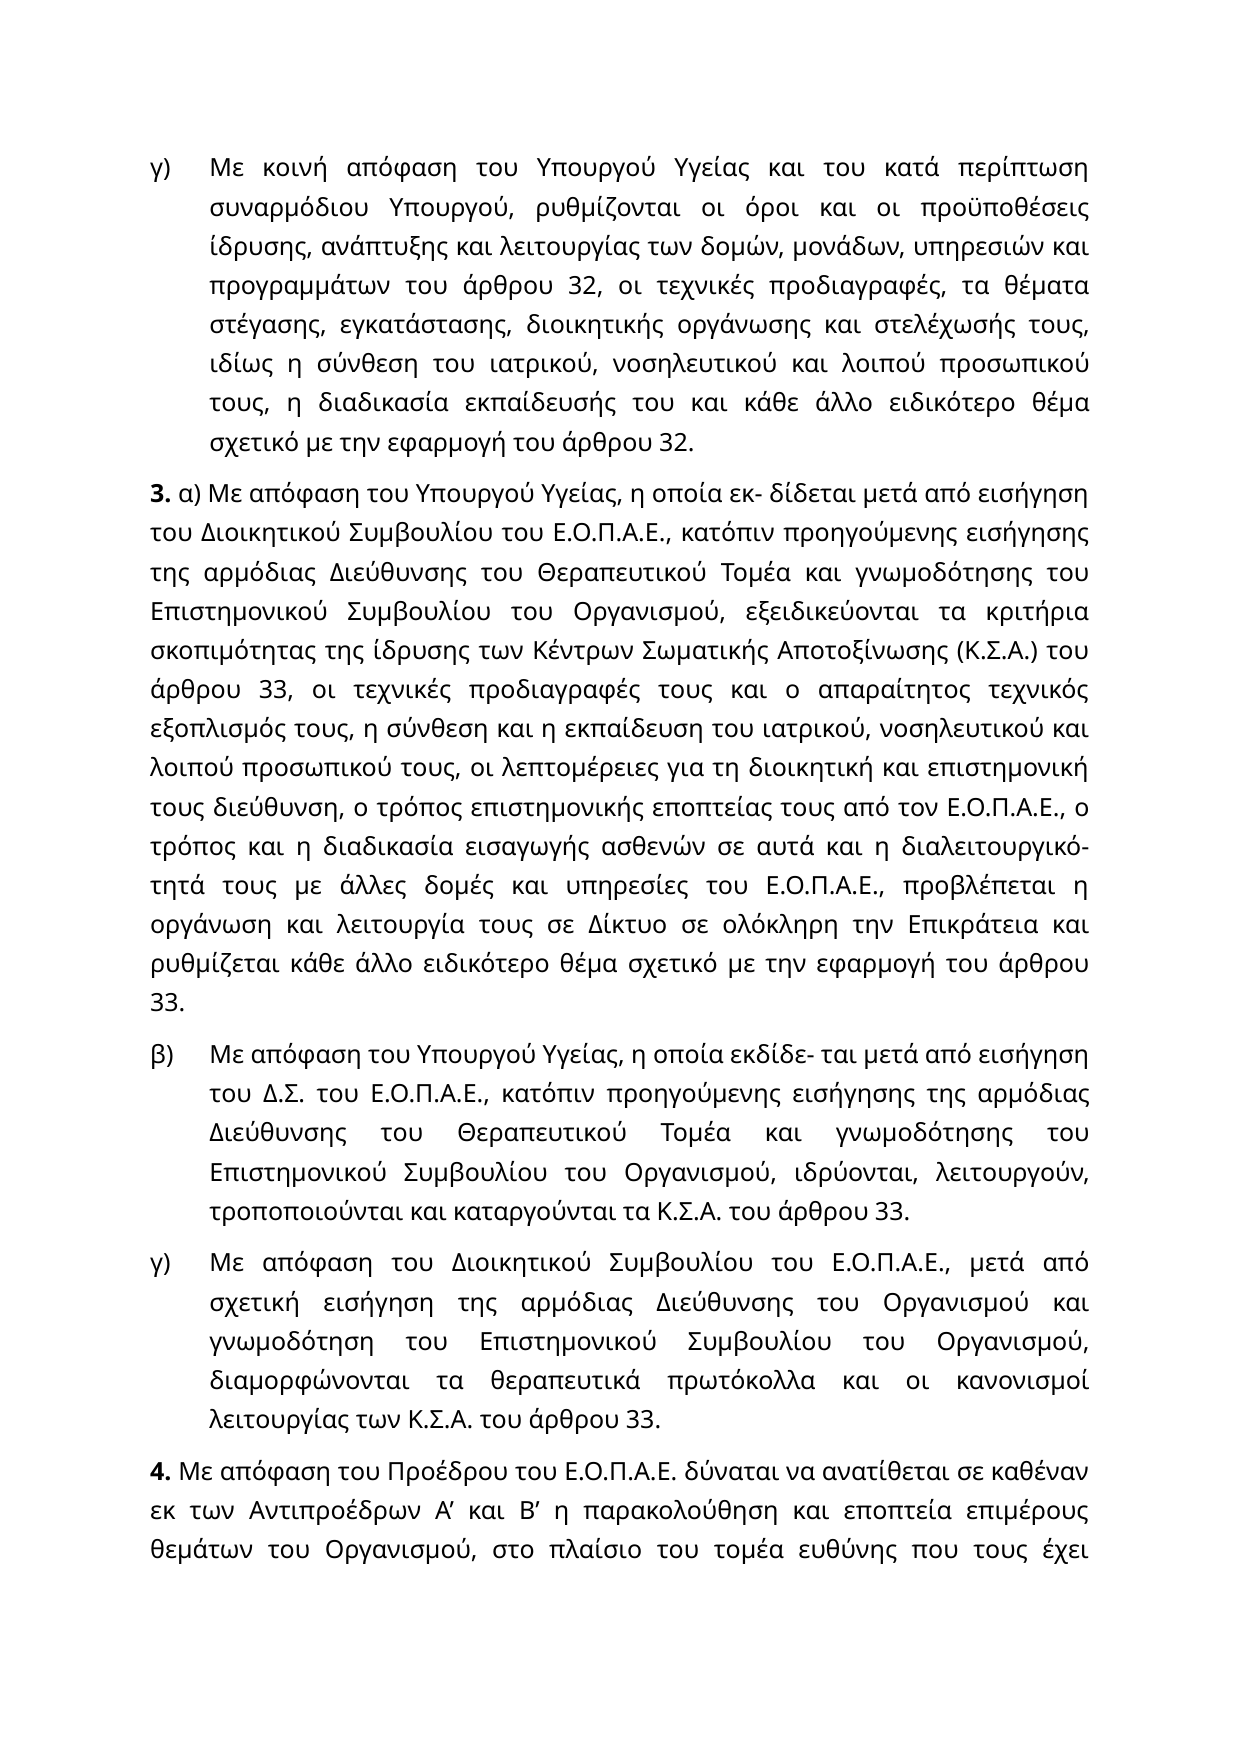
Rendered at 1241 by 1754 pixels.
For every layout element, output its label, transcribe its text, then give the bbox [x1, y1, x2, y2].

list β) Με απόφαση του Υπουργού Υγείας, η οποία εκδίδε- ται μετά από εισήγηση του Δ.Σ. του Ε.Ο.Π.Α.Ε., κατόπιν προηγούμενης εισήγησης της αρμόδιας Διεύθυνσης του Θεραπευτικού Τομέα και γνωμοδότησης του Επιστημονικού Συμβουλίου του Οργανισμού, ιδρύονται, λειτουργούν, τροποποιούνται και καταργούνται τα Κ.Σ.Α. του άρθρου 33. [150, 1037, 1090, 1227]
text 3. α) Με απόφαση του Υπουργού Υγείας, η οποία εκ- δίδεται μετά από εισήγηση του Διοικητικού Συμβουλίου του Ε.Ο.Π.Α.Ε., κατόπιν προηγούμενης εισήγησης της αρμόδιας Διεύθυνσης του Θεραπευτικού Τομέα και γνωμοδότησης του Επιστημονικού Συμβουλίου του Οργανισμού, εξειδικεύονται τα κριτήρια σκοπιμότητας της ίδρυσης των Κέντρων Σωματικής Αποτοξίνωσης (Κ.Σ.Α.) του άρθρου 33, οι τεχνικές προδιαγραφές τους και ο απαραίτητος τεχνικός εξοπλισμός τους, η σύνθεση και η εκπαίδευση του ιατρικού, νοσηλευτικού και λοιπού προσωπικού τους, οι λεπτομέρειες για τη διοικητική και επιστημονική τους διεύθυνση, ο τρόπος επιστημονικής εποπτείας τους από τον Ε.Ο.Π.Α.Ε., ο τρόπος και η διαδικασία εισαγωγής ασθενών σε αυτά και η διαλειτουργικό- τητά τους με άλλες δομές και υπηρεσίες του Ε.Ο.Π.Α.Ε., προβλέπεται η οργάνωση και λειτουργία τους σε Δίκτυο σε ολόκληρη την Επικράτεια και ρυθμίζεται κάθε άλλο ειδικότερο θέμα σχετικό με την εφαρμογή του άρθρου 33. [150, 476, 1090, 1019]
text 4. Με απόφαση του Προέδρου του Ε.Ο.Π.Α.Ε. δύναται να ανατίθεται σε καθέναν εκ των Αντιπροέδρων Α’ και Β’ η παρακολούθηση και εποπτεία επιμέρους θεμάτων του Οργανισμού, στο πλαίσιο του τομέα ευθύνης που τους έχει [150, 1453, 1090, 1566]
list γ) Με απόφαση του Διοικητικού Συμβουλίου του Ε.Ο.Π.Α.Ε., μετά από σχετική εισήγηση της αρμόδιας Διεύθυνσης του Οργανισμού και γνωμοδότηση του Επιστημονικού Συμβουλίου του Οργανισμού, διαμορφώνονται τα θεραπευτικά πρωτόκολλα και οι κανονισμοί λειτουργίας των Κ.Σ.Α. του άρθρου 33. [150, 1245, 1090, 1436]
list γ) Με κοινή απόφαση του Υπουργού Υγείας και του κατά περίπτωση συναρμόδιου Υπουργού, ρυθμίζονται οι όροι και οι προϋποθέσεις ίδρυσης, ανάπτυξης και λειτουργίας των δομών, μονάδων, υπηρεσιών και προγραμμάτων του άρθρου 32, οι τεχνικές προδιαγραφές, τα θέματα στέγασης, εγκατάστασης, διοικητικής οργάνωσης και στελέχωσής τους, ιδίως η σύνθεση του ιατρικού, νοσηλευτικού και λοιπού προσωπικού τους, η διαδικασία εκπαίδευσής του και κάθε άλλο ειδικότερο θέμα σχετικό με την εφαρμογή του άρθρου 32. [150, 150, 1090, 458]
